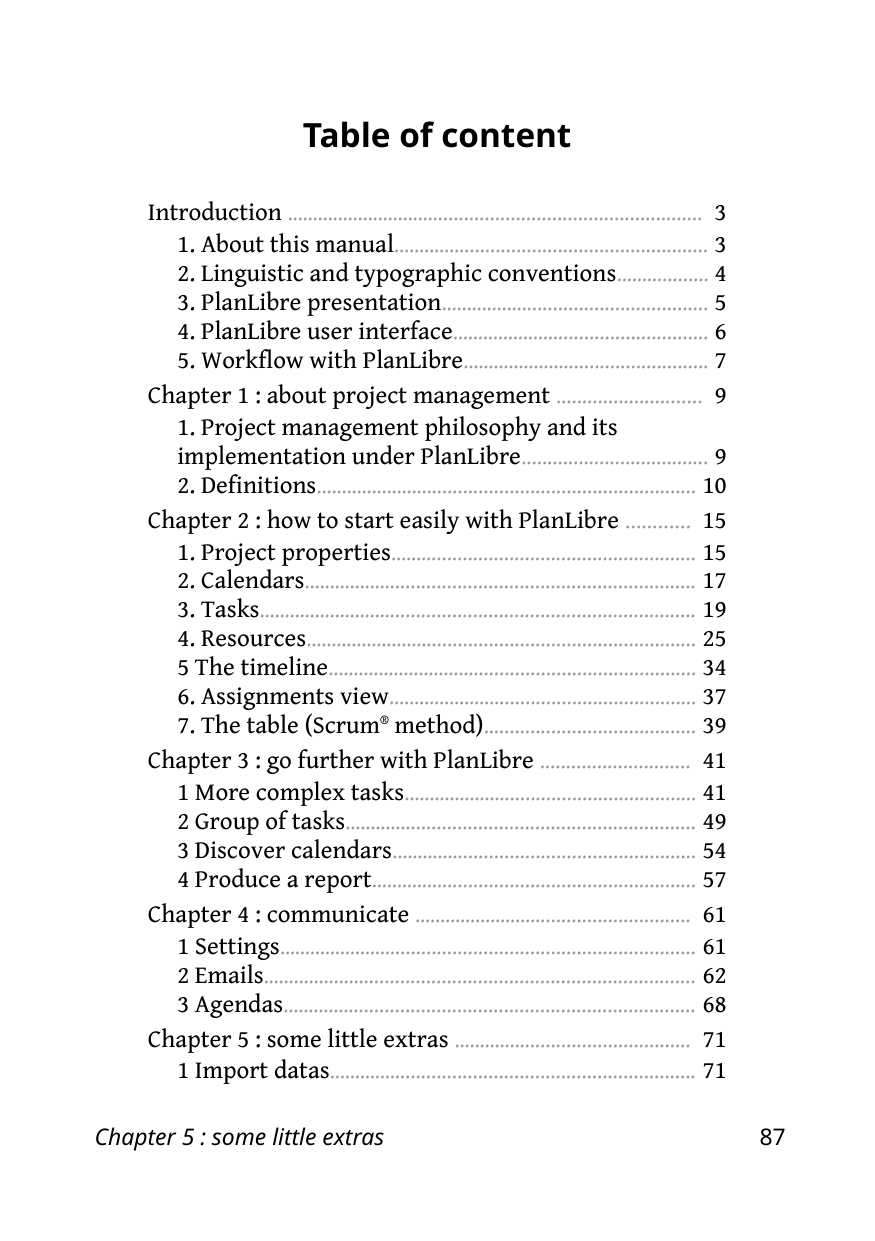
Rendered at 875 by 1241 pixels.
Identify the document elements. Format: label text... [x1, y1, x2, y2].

text 5. Workflow with PlanLibre 7 [177, 347, 726, 376]
text 2. Linguistic and typographic conventions 4 [177, 260, 726, 289]
text Introduction 3 [148, 199, 726, 228]
text 3. PlanLibre presentation 5 [177, 289, 726, 318]
text 2 Emails 62 [177, 961, 726, 990]
text Chapter 4 : communicate 61 [148, 900, 726, 929]
text 6. Assignments view 37 [177, 683, 726, 712]
text 1 Import datas 71 [177, 1057, 726, 1086]
text Chapter 2 : how to start easily with PlanLibre 15 [148, 506, 726, 535]
text 1. Project properties 15 [177, 538, 726, 567]
text 2. Definitions 10 [177, 471, 726, 500]
text 2. Calendars 17 [177, 567, 726, 596]
text Chapter 1 : about project management 9 [148, 382, 726, 411]
text Chapter 3 : go further with PlanLibre 41 [148, 747, 726, 776]
text 4. Resources 25 [177, 625, 726, 654]
subtitle Table of content [88, 112, 786, 158]
text 3. Tasks 19 [177, 596, 726, 625]
text Chapter 5 : some little extras 71 [148, 1025, 726, 1054]
text 3 Agendas 68 [177, 990, 726, 1019]
text 1 Settings 61 [177, 932, 726, 961]
text 5 The timeline 34 [177, 654, 726, 683]
text 4. PlanLibre user interface 6 [177, 318, 726, 347]
text 1 More complex tasks 41 [177, 779, 726, 808]
text 7. The table (Scrum® method) 39 [177, 712, 726, 741]
text 1. About this manual 3 [177, 231, 726, 260]
text 2 Group of tasks 49 [177, 808, 726, 837]
text 1. Project management philosophy and its implementation under PlanLibre 9 [177, 413, 726, 471]
text 4 Produce a report 57 [177, 866, 726, 894]
text 3 Discover calendars 54 [177, 837, 726, 866]
